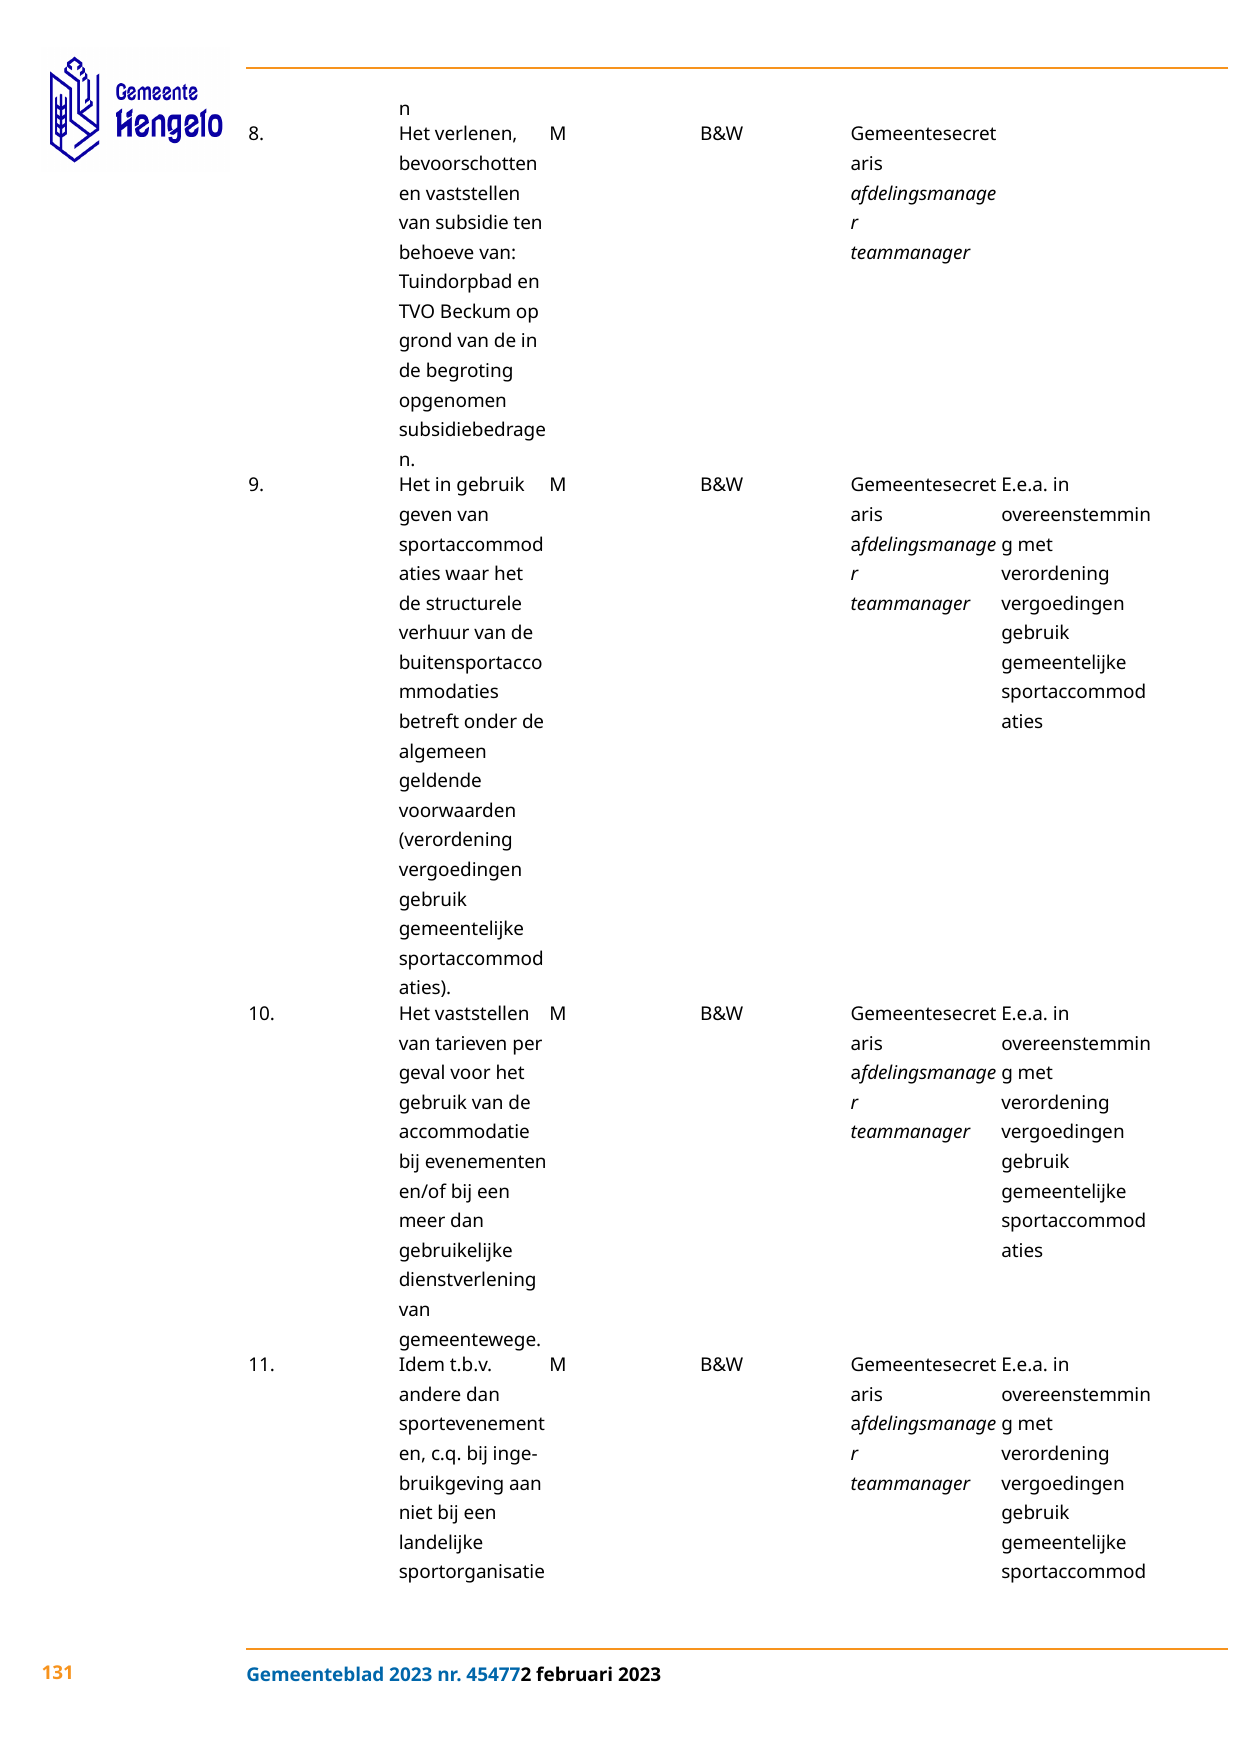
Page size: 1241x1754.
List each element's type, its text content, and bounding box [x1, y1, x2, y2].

table_cell E.e.a. in overeenstemming met verordening vergoedingen gebruik gemeentelijke sportaccommod [1001, 1351, 1152, 1584]
table_cell n [399, 95, 549, 121]
table_cell 9. [248, 472, 398, 1000]
table_cell M [549, 472, 700, 1000]
table_cell M [549, 1000, 700, 1351]
table_cell B&W [700, 472, 850, 1000]
table_cell Gemeentesecretaris afdelingsmanager teammanager [850, 1000, 1001, 1351]
table_cell 8. [248, 121, 398, 472]
table_cell Het vaststellen van tarieven per geval voor het gebruik van de accommodatie bij evenementen en/of bij een meer dan gebruikelijke dienstverlening van gemeentewege. [399, 1000, 549, 1351]
table_cell M [549, 121, 700, 472]
table_cell [549, 95, 700, 121]
table_cell Het in gebruik geven van sportaccommodaties waar het de structurele verhuur van de buitensportaccommodaties betreft onder de algemeen geldende voorwaarden (verordening vergoedingen gebruik gemeentelijke sportaccommodaties). [399, 472, 549, 1000]
table_cell B&W [700, 1000, 850, 1351]
table_cell 10. [248, 1000, 398, 1351]
table_cell E.e.a. in overeenstemming met verordening vergoedingen gebruik gemeentelijke sportaccommodaties [1001, 1000, 1152, 1351]
picture [41, 47, 231, 172]
table_cell [1001, 95, 1152, 121]
table_cell B&W [700, 121, 850, 472]
table_cell M [549, 1351, 700, 1584]
table_cell Het verlenen, bevoorschotten en vaststellen van subsidie ten behoeve van: Tuindorpbad en TVO Beckum op grond van de in de begroting opgenomen subsidiebedragen. [399, 121, 549, 472]
table_cell [248, 95, 398, 121]
table_cell [700, 95, 850, 121]
table_cell B&W [700, 1351, 850, 1584]
table_cell Idem t.b.v. andere dan sportevenementen, c.q. bij inge­bruikgeving aan niet bij een landelijke sportorganisatie [399, 1351, 549, 1584]
table_cell Gemeentesecretaris afdelingsmanager teammanager [850, 472, 1001, 1000]
table_cell [850, 95, 1001, 121]
table_cell Gemeentesecretaris afdelingsmanager teammanager [850, 121, 1001, 472]
table_cell 11. [248, 1351, 398, 1584]
table_cell [1001, 121, 1152, 472]
table_cell Gemeentesecretaris afdelingsmanager teammanager [850, 1351, 1001, 1584]
table_cell E.e.a. in overeenstemming met verordening vergoedingen gebruik gemeentelijke sportaccommodaties [1001, 472, 1152, 1000]
